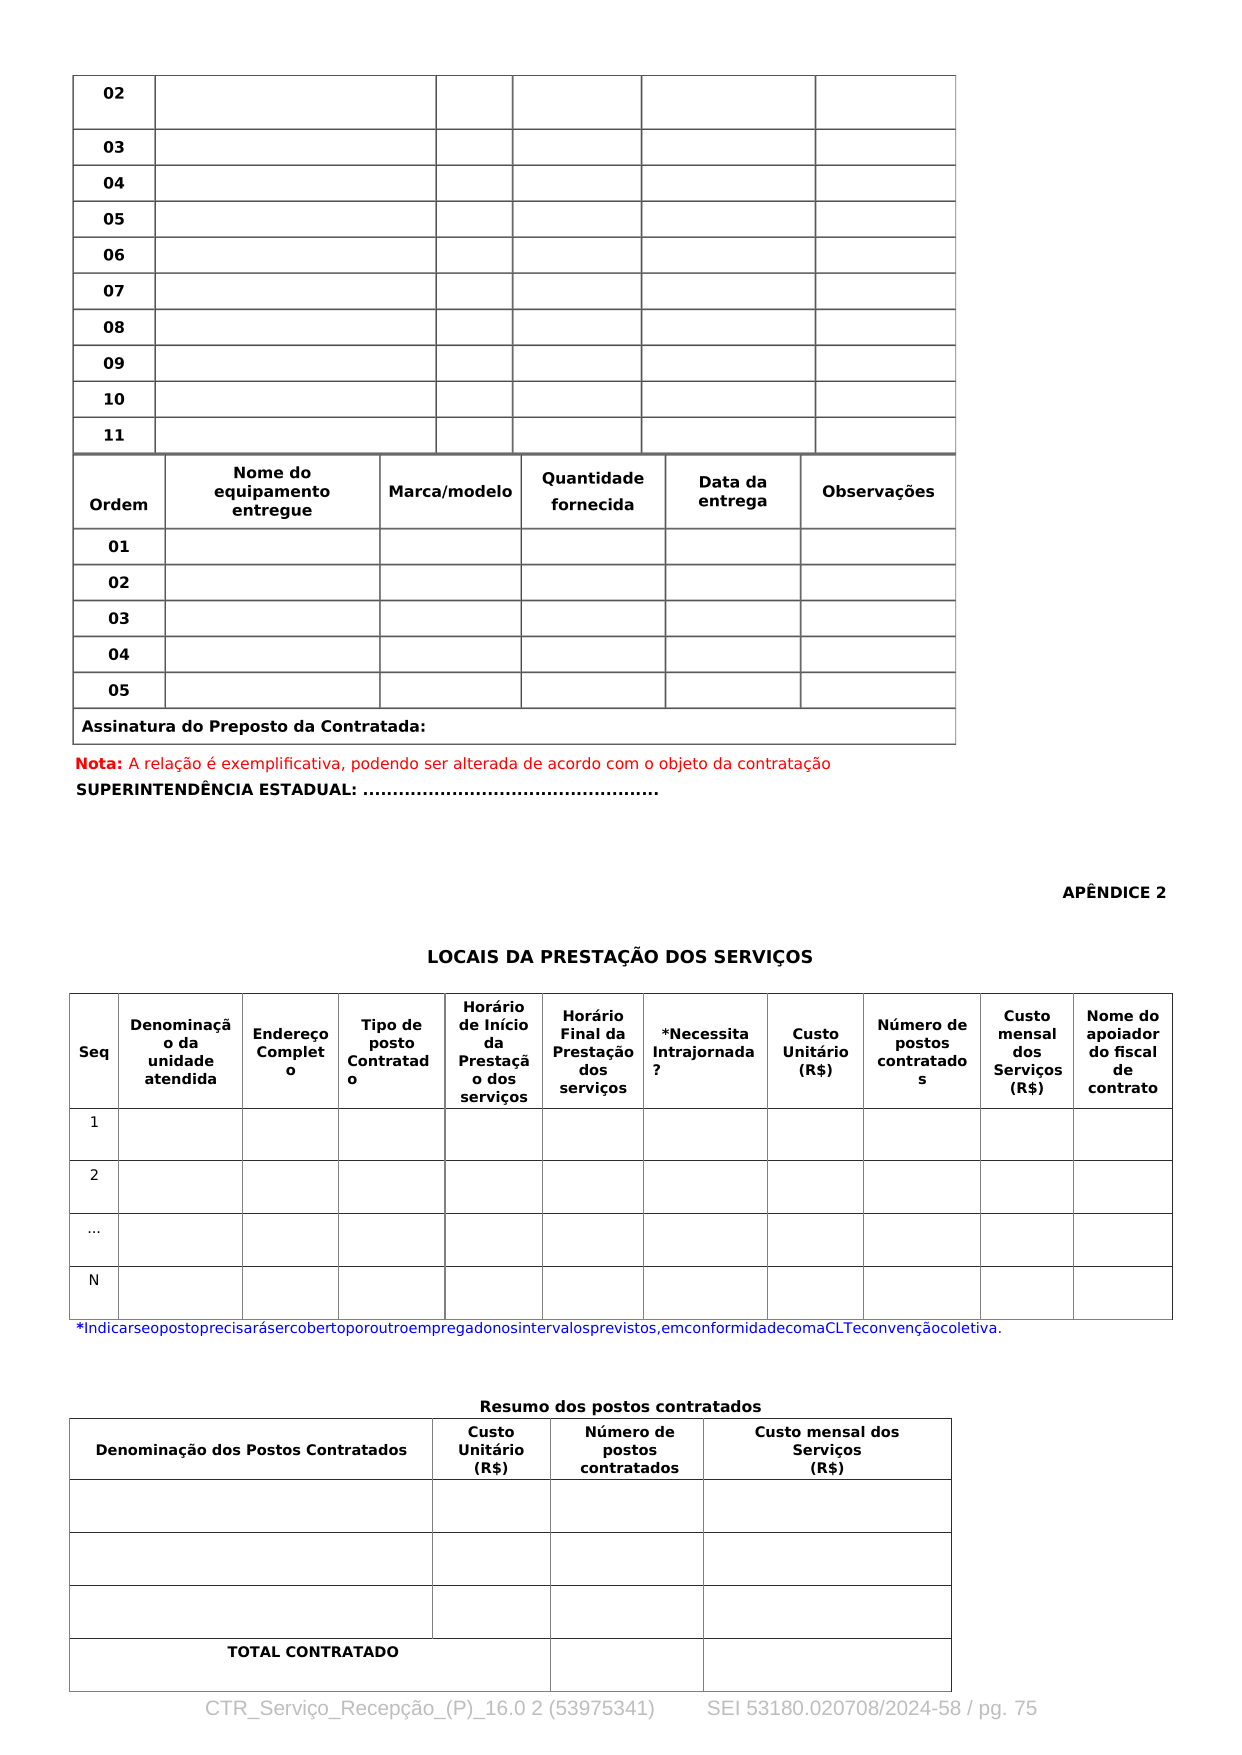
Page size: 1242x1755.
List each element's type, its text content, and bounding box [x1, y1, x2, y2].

text *Indicarseopostoprecisarásercobertoporoutroempregadonosintervalosprevistos,emconformidadecomaCLTeconvençãocoletiva. [76, 1320, 1188, 1337]
table_header Denominação dos Postos Contratados [70, 1419, 432, 1479]
table_cell [339, 1109, 444, 1160]
table_cell 2 [70, 1161, 118, 1213]
table_cell [768, 1161, 863, 1213]
table_cell [446, 1267, 542, 1319]
table_cell [543, 1214, 643, 1266]
table_cell [864, 1109, 980, 1160]
table_cell [551, 1533, 703, 1585]
table_cell [704, 1533, 951, 1585]
table_cell [446, 1161, 542, 1213]
table_cell 1 [70, 1109, 118, 1160]
table_cell [119, 1267, 242, 1319]
table_header Tipo de posto Contratado [339, 994, 444, 1107]
table_cell [644, 1267, 767, 1319]
table_cell [644, 1214, 767, 1266]
table_cell [864, 1161, 980, 1213]
table_cell [119, 1161, 242, 1213]
table_cell [243, 1161, 338, 1213]
table_cell [543, 1161, 643, 1213]
table_cell [119, 1109, 242, 1160]
table_cell [864, 1267, 980, 1319]
table_cell [433, 1586, 550, 1638]
table_cell [119, 1214, 242, 1266]
table_header Nome do apoiador do fiscal de contrato [1074, 994, 1172, 1107]
table_header Horário de Início da Prestação dos serviços [446, 994, 542, 1107]
table_cell [704, 1480, 951, 1532]
table_cell TOTAL CONTRATADO [70, 1639, 432, 1691]
table_cell [339, 1214, 444, 1266]
table_cell [704, 1586, 951, 1638]
table_header *Necessita Intrajornada? [644, 994, 767, 1107]
table_cell [243, 1267, 338, 1319]
subtitle LOCAIS DA PRESTAÇÃO DOS SERVIÇOS [70, 947, 1170, 968]
table_header Custo Unitário (R$) [433, 1419, 550, 1479]
table_cell [432, 1639, 550, 1691]
table_cell [1074, 1109, 1172, 1160]
table_cell [768, 1214, 863, 1266]
table_header Endereço Completo [243, 994, 338, 1107]
table_cell ... [70, 1214, 118, 1266]
table_cell [70, 1480, 432, 1532]
table_cell [644, 1161, 767, 1213]
table_cell [704, 1639, 951, 1691]
table_cell [433, 1533, 550, 1585]
table_cell [243, 1109, 338, 1160]
table_cell [864, 1214, 980, 1266]
text Resumo dos postos contratados [70, 1398, 1171, 1416]
table_cell [70, 1586, 432, 1638]
table_cell N [70, 1267, 118, 1319]
table_header Custo mensal dos Serviços (R$) [704, 1419, 951, 1479]
table_cell [768, 1109, 863, 1160]
table_header Custo mensal dos Serviços (R$) [981, 994, 1073, 1107]
table_cell [70, 1533, 432, 1585]
table_cell [551, 1639, 703, 1691]
table_cell [543, 1109, 643, 1160]
table_cell [1074, 1267, 1172, 1319]
table_header Número de postos contratados [864, 994, 980, 1107]
table_header Número de postos contratados [551, 1419, 703, 1479]
table_cell [243, 1214, 338, 1266]
table_cell [543, 1267, 643, 1319]
text Nota: A relação é exemplificativa, podendo ser alterada de acordo com o objeto da contratação SUPERINTENDÊNCIA ESTADUAL: .................................................. [75, 754, 1009, 799]
table_cell [551, 1480, 703, 1532]
table_header Denominação da unidade atendida [119, 994, 242, 1107]
table_cell [981, 1161, 1073, 1213]
table_cell [1074, 1214, 1172, 1266]
table_cell [339, 1161, 444, 1213]
table_cell [446, 1214, 542, 1266]
table_cell [339, 1267, 444, 1319]
table_cell [446, 1109, 542, 1160]
table_cell [981, 1214, 1073, 1266]
table_cell [981, 1109, 1073, 1160]
table_cell [1074, 1161, 1172, 1213]
table_cell [433, 1480, 550, 1532]
table_header Horário Final da Prestação dos serviços [543, 994, 643, 1107]
text APÊNDICE 2 [70, 884, 1167, 902]
table_cell [981, 1267, 1073, 1319]
table_cell [551, 1586, 703, 1638]
table_cell [768, 1267, 863, 1319]
table_cell [644, 1109, 767, 1160]
table_header Custo Unitário (R$) [768, 994, 863, 1107]
table_header Seq [70, 994, 118, 1107]
